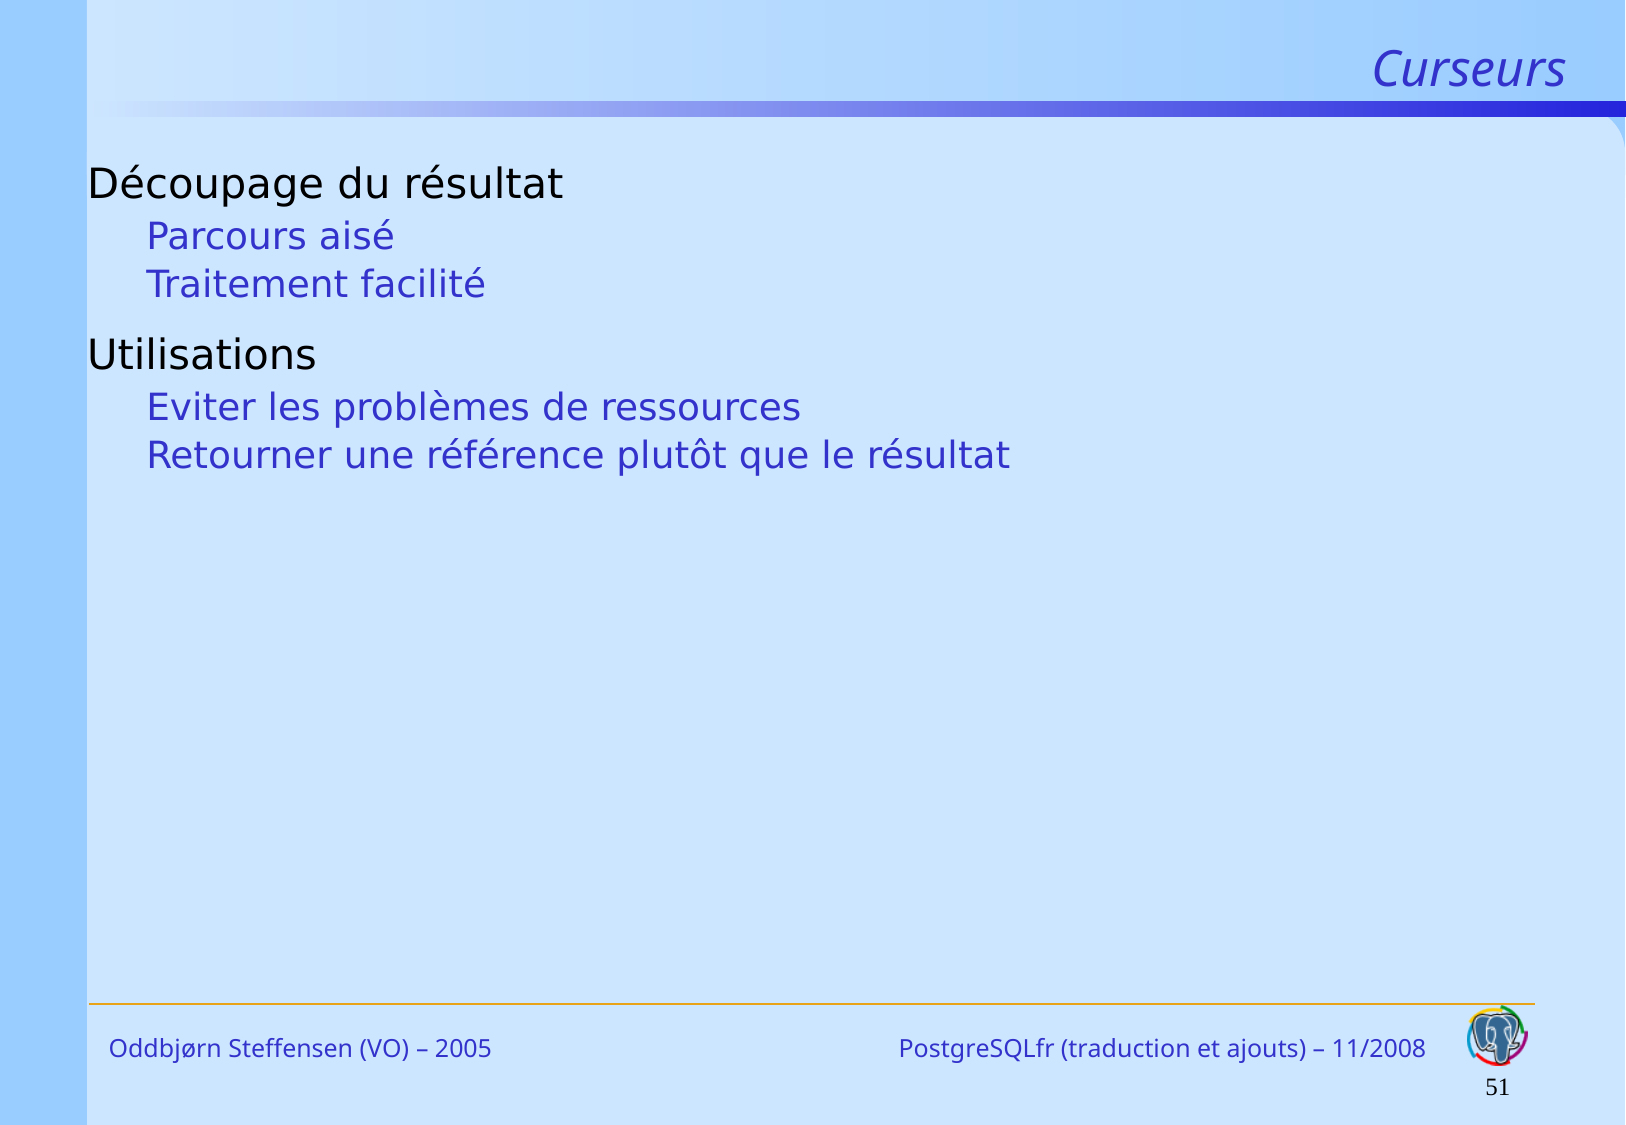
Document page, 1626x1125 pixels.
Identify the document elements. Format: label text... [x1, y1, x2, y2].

picture [1467, 1005, 1528, 1066]
title Curseurs [172, 0, 1567, 134]
list Découpage du résultat Parcours aisé Traitement facilité Utilisations Eviter les problèmes de ressources Retourner une référence plutôt que le résultat [86, 159, 1520, 965]
